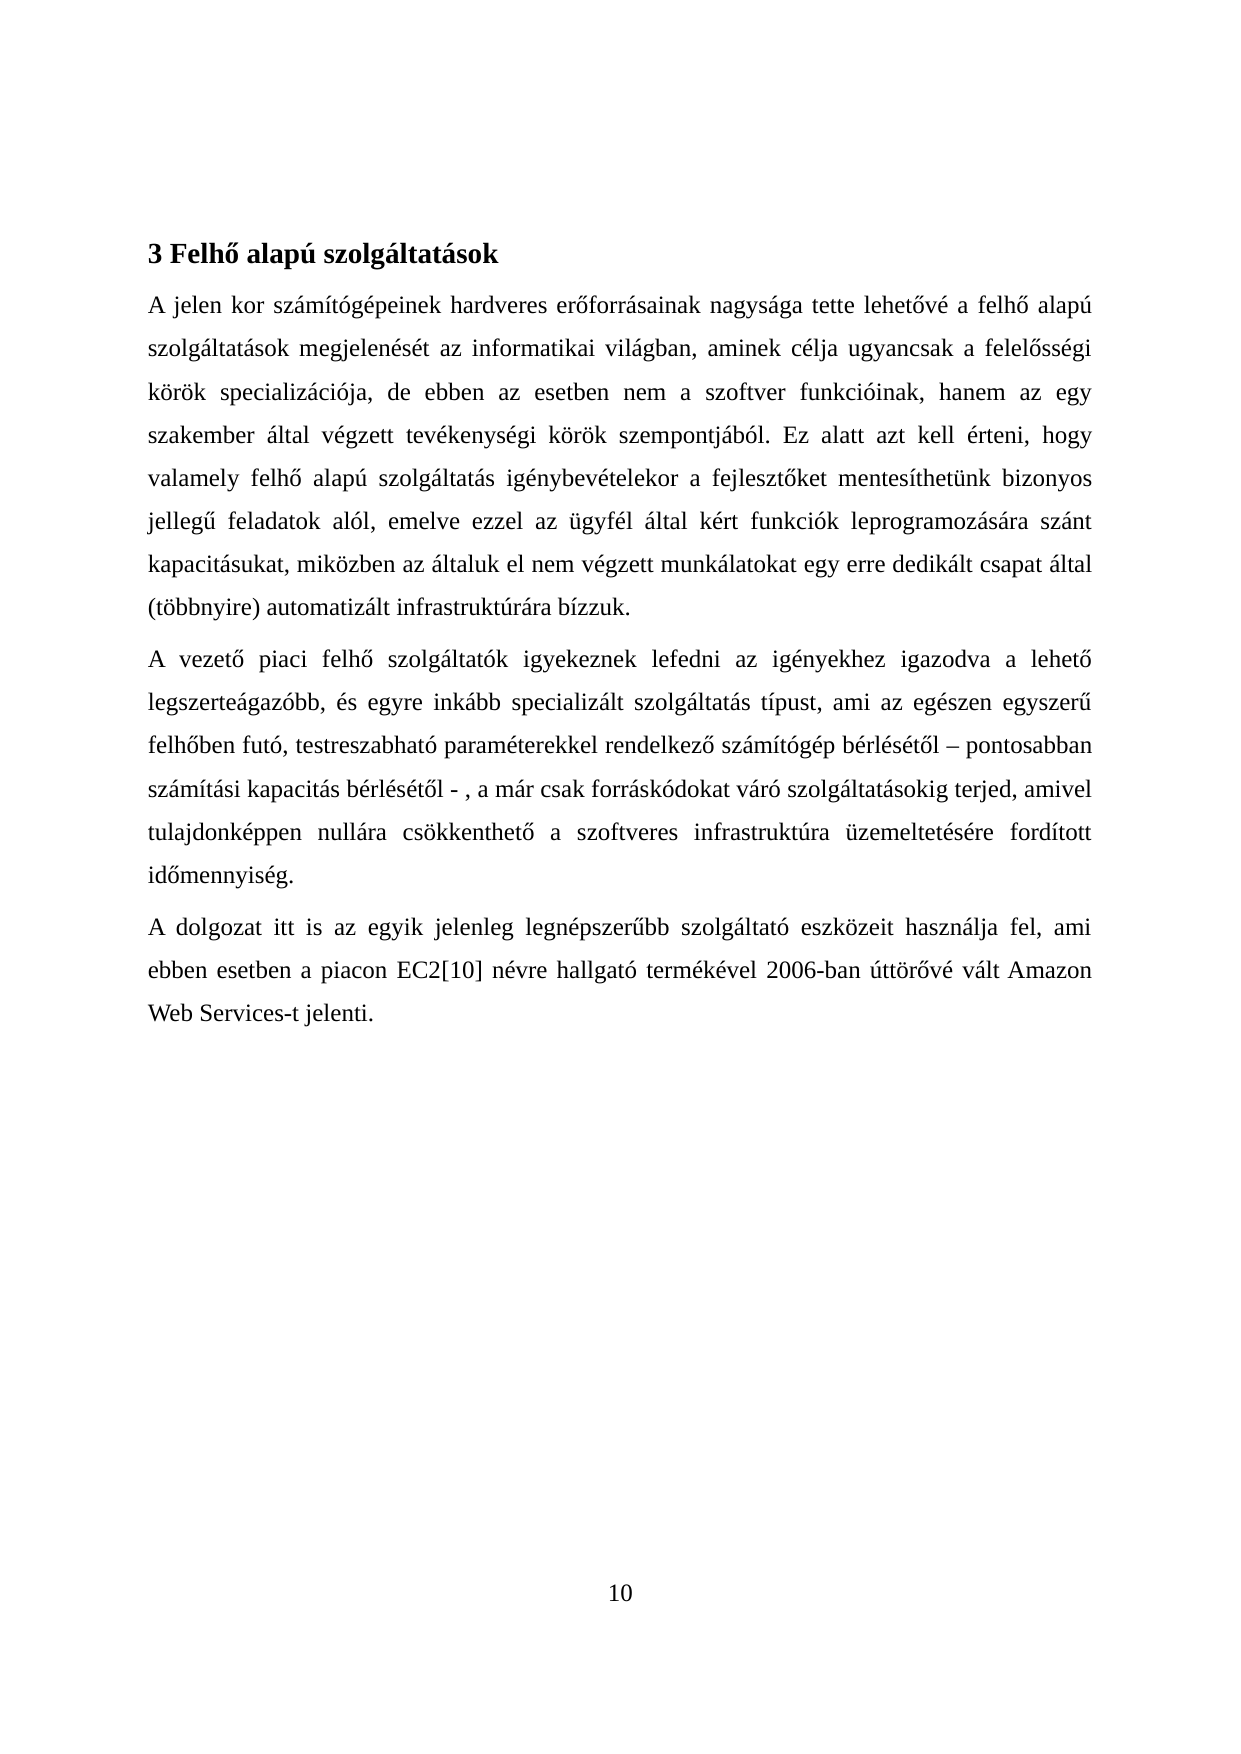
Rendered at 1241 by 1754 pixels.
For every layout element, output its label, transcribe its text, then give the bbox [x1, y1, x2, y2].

subtitle Felhő alapú szolgáltatások [148, 236, 1093, 270]
text A dolgozat itt is az egyik jelenleg legnépszerűbb szolgáltató eszközeit használja fel, ami ebben esetben a piacon EC2[10] névre hallgató termékével 2006-ban úttörővé vált Amazon Web Services-t jelenti. [148, 912, 1093, 1027]
text A vezető piaci felhő szolgáltatók igyekeznek lefedni az igényekhez igazodva a lehető legszerteágazóbb, és egyre inkább specializált szolgáltatás típust, ami az egészen egyszerű felhőben futó, testreszabható paraméterekkel rendelkező számítógép bérlésétől – pontosabban számítási kapacitás bérlésétől - , a már csak forráskódokat váró szolgáltatásokig terjed, amivel tulajdonképpen nullára csökkenthető a szoftveres infrastruktúra üzemeltetésére fordított időmennyiség. [148, 644, 1093, 889]
text A jelen kor számítógépeinek hardveres erőforrásainak nagysága tette lehetővé a felhő alapú szolgáltatások megjelenését az informatikai világban, aminek célja ugyancsak a felelősségi körök specializációja, de ebben az esetben nem a szoftver funkcióinak, hanem az egy szakember által végzett tevékenységi körök szempontjából. Ez alatt azt kell érteni, hogy valamely felhő alapú szolgáltatás igénybevételekor a fejlesztőket mentesíthetünk bizonyos jellegű feladatok alól, emelve ezzel az ügyfél által kért funkciók leprogramozására szánt kapacitásukat, miközben az általuk el nem végzett munkálatokat egy erre dedikált csapat által (többnyire) automatizált infrastruktúrára bízzuk. [148, 290, 1093, 621]
